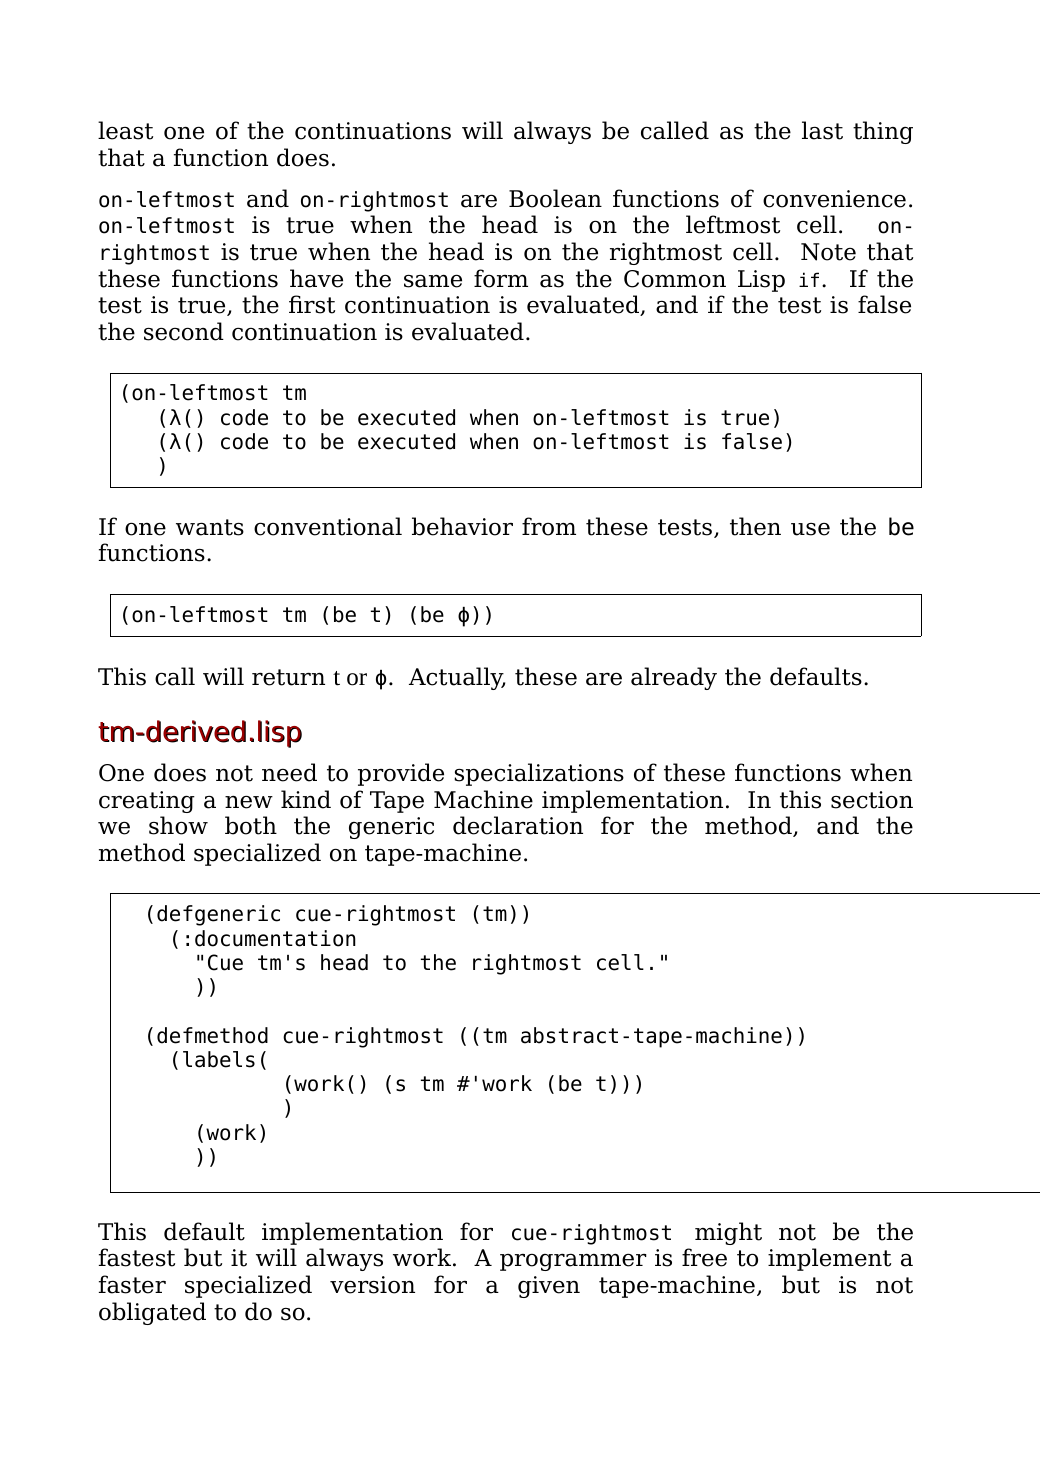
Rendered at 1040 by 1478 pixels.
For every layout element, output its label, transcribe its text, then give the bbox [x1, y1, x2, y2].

text (defmethod cue-rightmost ((tm abstract-tape-machine)) [119, 1024, 1040, 1048]
text )) [119, 975, 1040, 999]
text (defgeneric cue-rightmost (tm)) [119, 902, 1040, 927]
text ) [119, 1096, 1040, 1121]
text (on-leftmost tm (be t) (be ϕ)) [119, 603, 912, 627]
text (λ() code to be executed when on-leftmost is true) [119, 406, 912, 430]
text This call will return t or ϕ. Actually, these are already the defaults. [98, 662, 914, 691]
text ) [119, 454, 912, 478]
text (labels( [119, 1048, 1040, 1072]
text If one wants conventional behavior from these tests, then use the be functions. [98, 514, 914, 567]
text This default implementation for cue-rightmost might not be the fastest but it will always work. A programmer is free to implement a faster specialized version for a given tape-machine, but is not obligated to do so. [98, 1219, 914, 1326]
text least one of the continuations will always be called as the last thing that a function does. [98, 118, 914, 171]
text (on-leftmost tm [119, 381, 912, 406]
text )) [119, 1145, 1040, 1169]
text (:documentation [119, 927, 1040, 951]
text "Cue tm's head to the rightmost cell." [119, 951, 1040, 975]
text (λ() code to be executed when on-leftmost is false) [119, 430, 912, 454]
text One does not need to provide specializations of these functions when creating a new kind of Tape Machine implementation. In this section we show both the generic declaration for the method, and the method specialized on tape-machine. [98, 760, 914, 867]
text (work) [119, 1121, 1040, 1145]
text (work() (s tm #'work (be t))) [119, 1072, 1040, 1096]
text on-leftmost and on-rightmost are Boolean functions of convenience. on-leftmost is true when the head is on the leftmost cell. on-rightmost is true when the head is on the rightmost cell. Note that these functions have the same form as the Common Lisp if. If the test is true, the first continuation is evaluated, and if the test is false the second continuation is evaluated. [98, 186, 914, 346]
subtitle tm-derived.lisp [98, 716, 914, 748]
